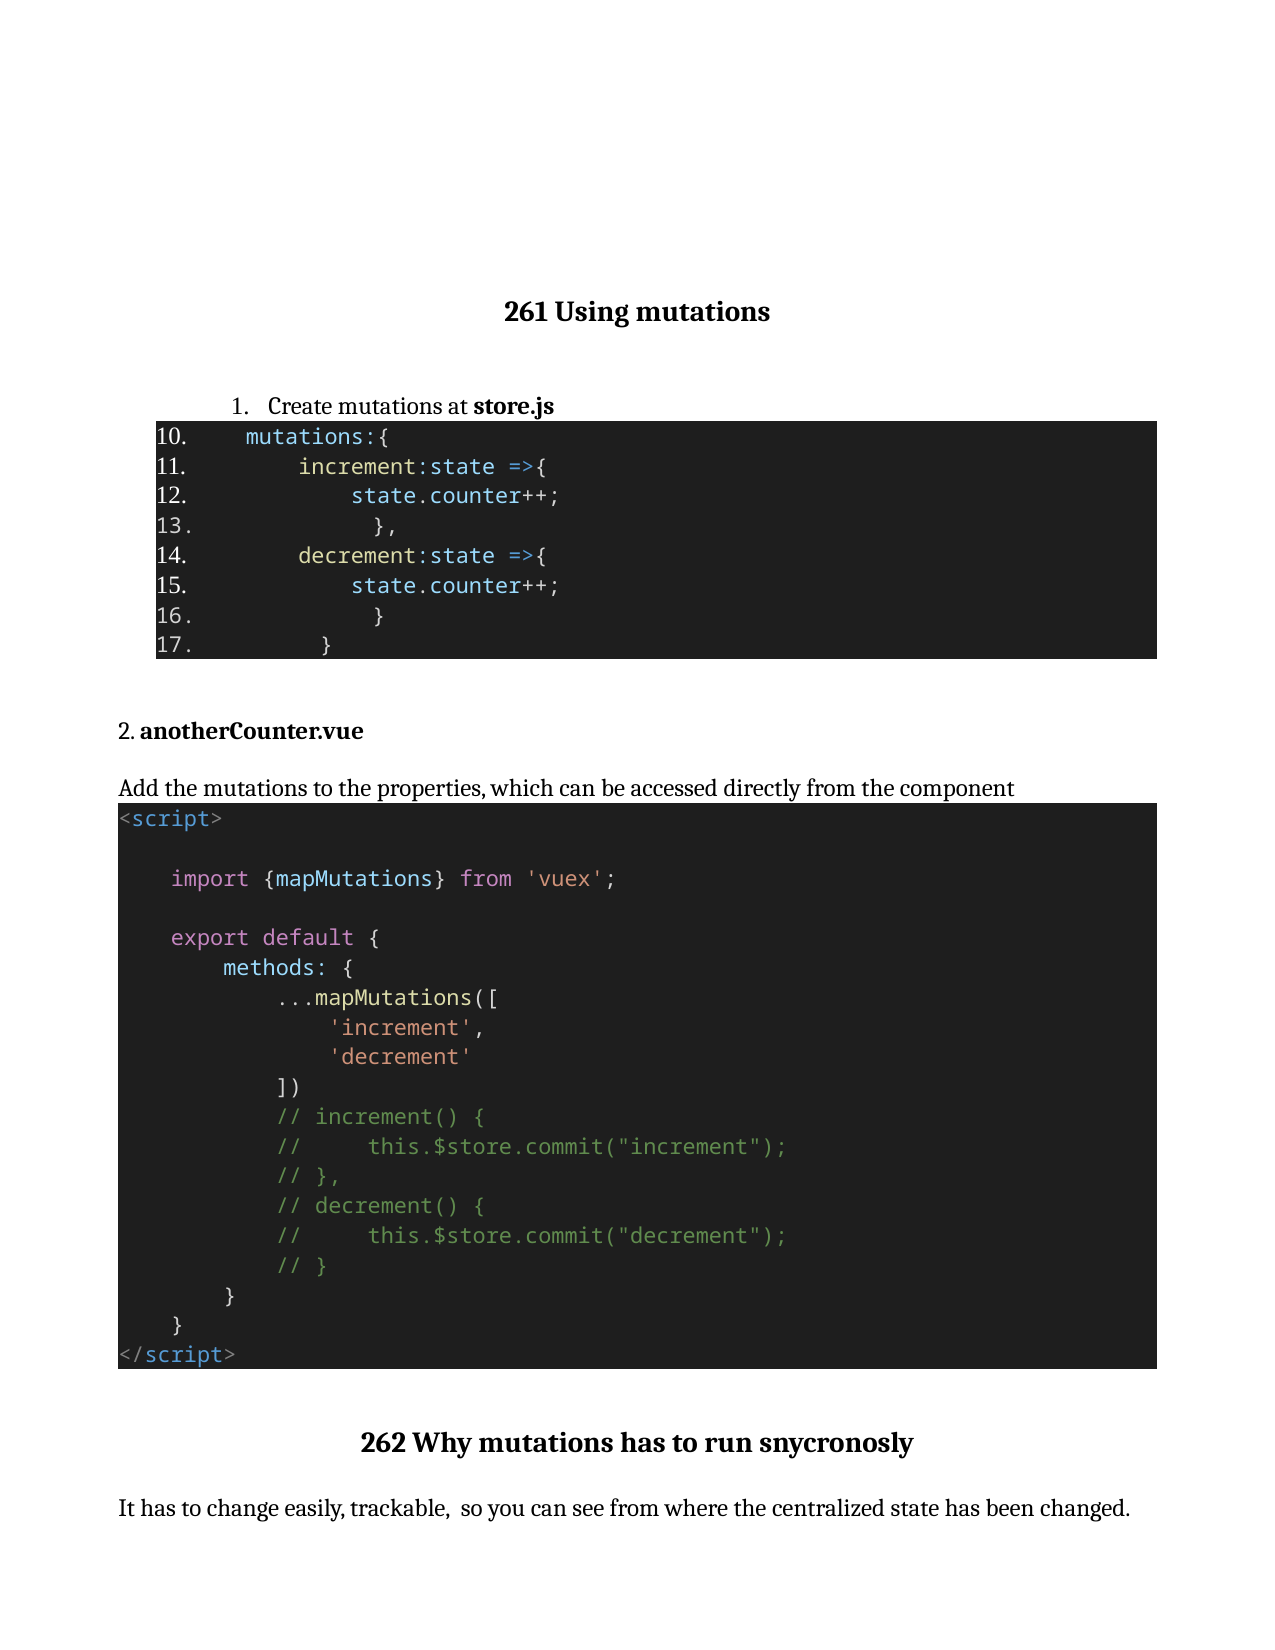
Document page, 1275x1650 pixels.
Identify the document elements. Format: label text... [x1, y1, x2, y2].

text // } [118, 1250, 1157, 1279]
text // increment() { [118, 1101, 1157, 1131]
text export default { [118, 922, 1157, 952]
text import {mapMutations} from 'vuex'; [118, 862, 1157, 892]
list Create mutations at store.js [231, 391, 1157, 421]
text // this.$store.commit("increment"); [118, 1131, 1157, 1160]
text ...mapMutations([ [118, 982, 1157, 1011]
text } [118, 1279, 1157, 1309]
text It has to change easily, trackable, so you can see from where the centralized state has been changed. [118, 1493, 1157, 1522]
text 262 Why mutations has to run snycronosly [118, 1426, 1157, 1460]
text </script> [118, 1339, 1157, 1369]
text Add the mutations to the properties, which can be accessed directly from the component [118, 774, 1157, 803]
text // }, [118, 1160, 1157, 1190]
list increment:state =>{ [156, 451, 1157, 480]
text } [118, 1309, 1157, 1339]
text methods: { [118, 952, 1157, 982]
list state.counter++; [156, 480, 1157, 510]
list }, [156, 510, 1157, 540]
list mutations:{ [156, 421, 1157, 451]
text 2. anotherCounter.vue [118, 717, 1157, 745]
list } [156, 629, 1157, 659]
list decrement:state =>{ [156, 540, 1157, 570]
text <script> [118, 803, 1157, 833]
text 261 Using mutations [118, 295, 1157, 329]
text 'decrement' [118, 1041, 1157, 1071]
text 'increment', [118, 1011, 1157, 1041]
text // decrement() { [118, 1190, 1157, 1220]
text ]) [118, 1071, 1157, 1101]
list state.counter++; [156, 570, 1157, 599]
text // this.$store.commit("decrement"); [118, 1220, 1157, 1250]
list } [156, 599, 1157, 629]
